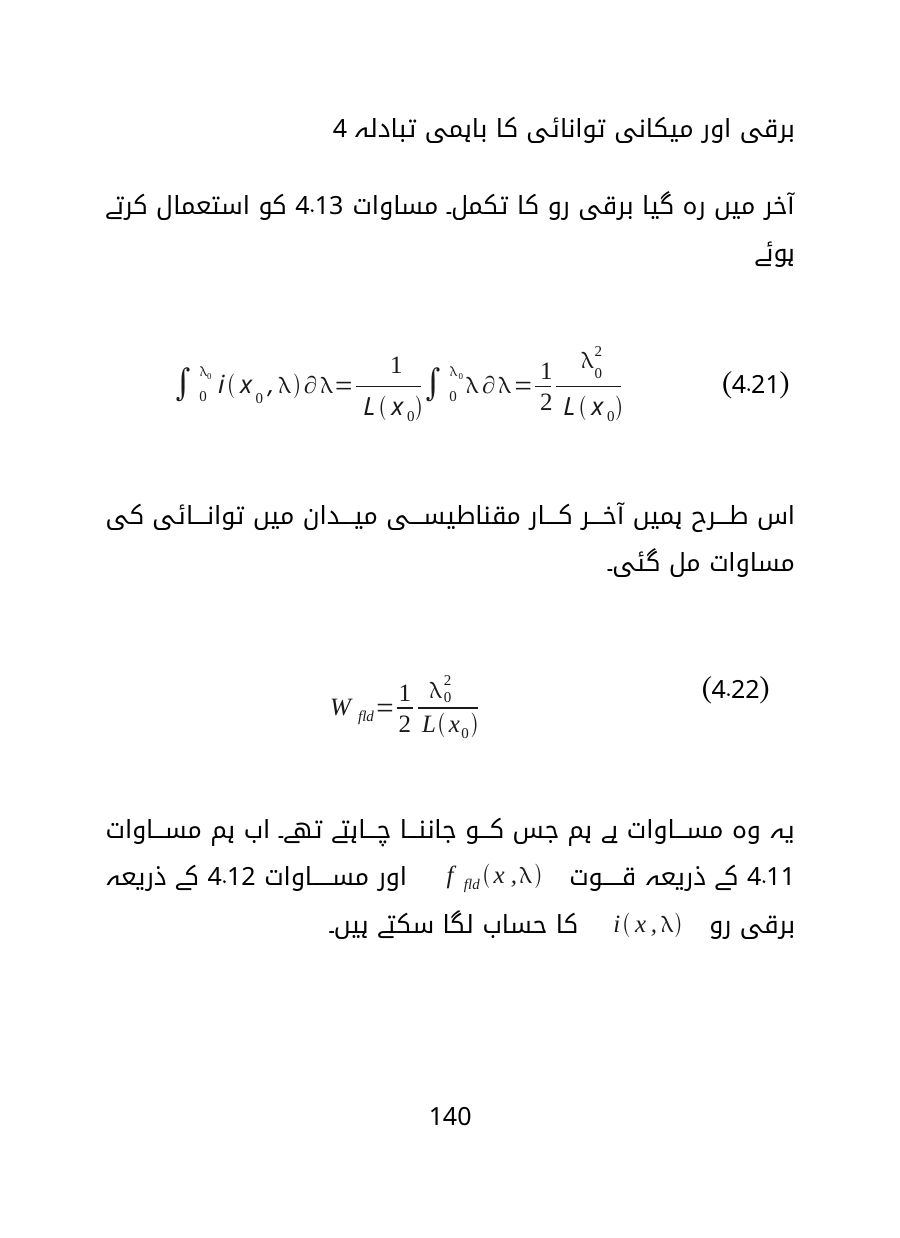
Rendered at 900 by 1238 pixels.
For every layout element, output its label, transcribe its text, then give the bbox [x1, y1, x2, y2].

table_header [105, 336, 682, 446]
table_header [105, 634, 696, 759]
text اس طرح ہمیں آخر کار مقناطیسی میدان میں توانائی کی مساوات مل گئی۔ [105, 492, 795, 587]
table_header (4.22) [696, 634, 795, 759]
text آخر میں رہ گیا برقی رو کا تکمل۔ مساوات 4.13 کو استعمال کرتے ہوئے [105, 182, 795, 277]
table_header (4.21) [683, 336, 795, 446]
text یہ وہ مساوات ہے ہم جس کو جاننا چاہتے تھے۔ اب ہم مساوات 4.11 کے ذریعہ قوت اور مساوات 4.12 کے ذریعہ برقی رو کا حساب لگا سکتے ہیں۔ [105, 806, 795, 948]
